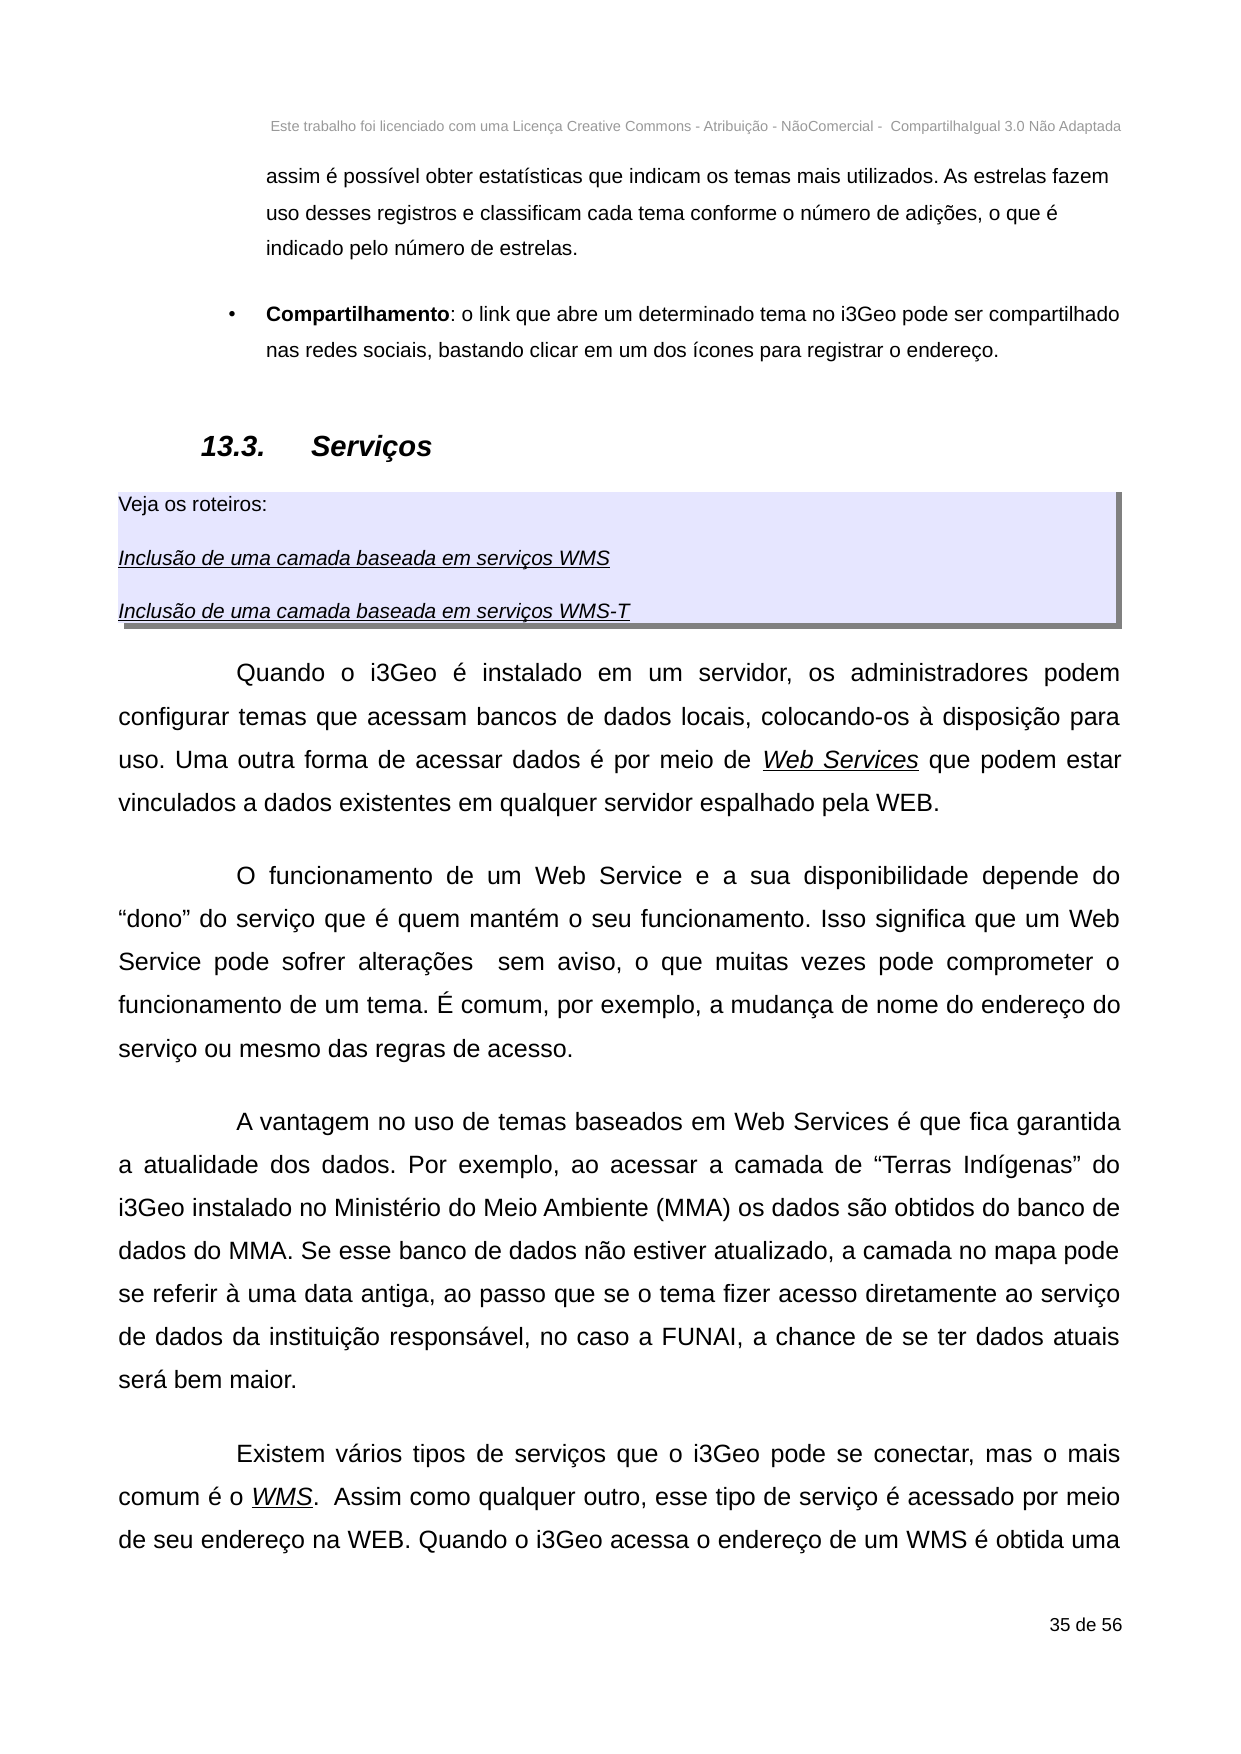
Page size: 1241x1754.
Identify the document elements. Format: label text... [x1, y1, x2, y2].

text Veja os roteiros: [118, 492, 1116, 516]
text Inclusão de uma camada baseada em serviços WMS [118, 546, 1116, 569]
text Inclusão de uma camada baseada em serviços WMS-T [118, 599, 1116, 623]
text O funcionamento de um Web Service e a sua disponibilidade depende do “dono” do serviço que é quem mantém o seu funcionamento. Isso significa que um Web Service pode sofrer alterações sem aviso, o que muitas vezes pode comprometer o funcionamento de um tema. É comum, por exemplo, a mudança de nome do endereço do serviço ou mesmo das regras de acesso. [118, 861, 1122, 1062]
list Compartilhamento: o link que abre um determinado tema no i3Geo pode ser compartilhado nas redes sociais, bastando clicar em um dos ícones para registrar o endereço. [228, 302, 1122, 362]
text Existem vários tipos de serviços que o i3Geo pode se conectar, mas o mais comum é o WMS. Assim como qualquer outro, esse tipo de serviço é acessado por meio de seu endereço na WEB. Quando o i3Geo acessa o endereço de um WMS é obtida uma [118, 1439, 1122, 1554]
subtitle Serviços [163, 429, 1077, 463]
list assim é possível obter estatísticas que indicam os temas mais utilizados. As estrelas fazem uso desses registros e classificam cada tema conforme o número de adições, o que é indicado pelo número de estrelas. [228, 164, 1122, 260]
text A vantagem no uso de temas baseados em Web Services é que fica garantida a atualidade dos dados. Por exemplo, ao acessar a camada de “Terras Indígenas” do i3Geo instalado no Ministério do Meio Ambiente (MMA) os dados são obtidos do banco de dados do MMA. Se esse banco de dados não estiver atualizado, a camada no mapa pode se referir à uma data antiga, ao passo que se o tema fizer acesso diretamente ao serviço de dados da instituição responsável, no caso a FUNAI, a chance de se ter dados atuais será bem maior. [118, 1107, 1122, 1394]
text Quando o i3Geo é instalado em um servidor, os administradores podem configurar temas que acessam bancos de dados locais, colocando-os à disposição para uso. Uma outra forma de acessar dados é por meio de Web Services que podem estar vinculados a dados existentes em qualquer servidor espalhado pela WEB. [118, 658, 1122, 817]
